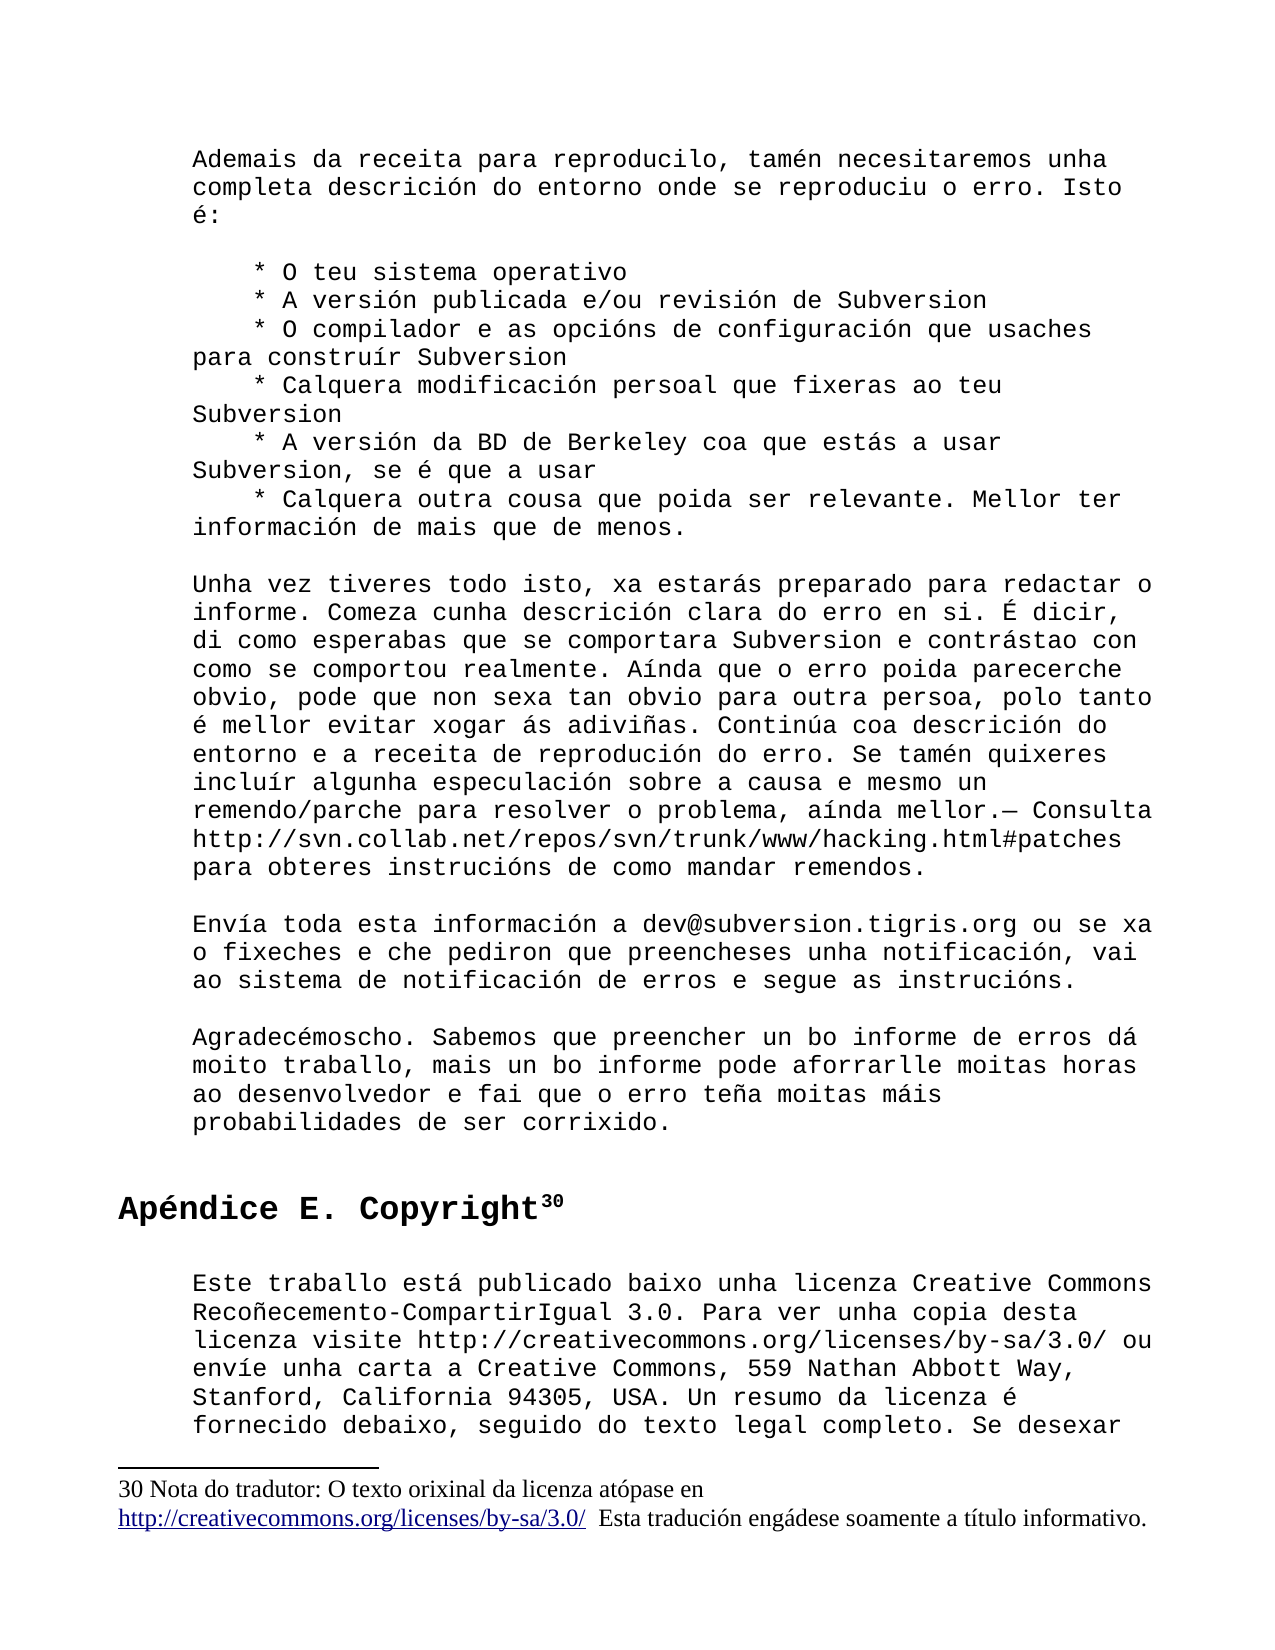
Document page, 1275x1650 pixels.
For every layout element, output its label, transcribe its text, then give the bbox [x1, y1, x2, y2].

text Ademais da receita para reproducilo, tamén necesitaremos unha completa descrición do entorno onde se reproduciu o erro. Isto é: [192, 146, 1157, 231]
text Nota do tradutor: O texto orixinal da licenza atópase en http://creativecommons.org/licenses/by-sa/3.0/ Esta tradución engádese soamente a título informativo. [118, 1474, 1157, 1532]
text * Calquera modificación persoal que fixeras ao teu Subversion [192, 373, 1157, 430]
subtitle Apéndice E. Copyright [118, 1191, 1157, 1229]
text Agradecémoscho. Sabemos que preencher un bo informe de erros dá moito traballo, mais un bo informe pode aforrarlle moitas horas ao desenvolvedor e fai que o erro teña moitas máis probabilidades de ser corrixido. [192, 1025, 1157, 1138]
text * O teu sistema operativo [192, 260, 1157, 288]
text Envía toda esta información a dev@subversion.tigris.org ou se xa o fixeches e che pediron que preencheses unha notificación, vai ao sistema de notificación de erros e segue as instrucións. [192, 911, 1157, 996]
text Este traballo está publicado baixo unha licenza Creative Commons Recoñecemento-CompartirIgual 3.0. Para ver unha copia desta licenza visite http://creativecommons.org/licenses/by-sa/3.0/ ou envíe unha carta a Creative Commons, 559 Nathan Abbott Way, Stanford, California 94305, USA. Un resumo da licenza é fornecido debaixo, seguido do texto legal completo. Se desexar [192, 1271, 1157, 1441]
text * A versión da BD de Berkeley coa que estás a usar Subversion, se é que a usar [192, 430, 1157, 486]
text * A versión publicada e/ou revisión de Subversion [192, 288, 1157, 316]
text * Calquera outra cousa que poida ser relevante. Mellor ter información de mais que de menos. [192, 486, 1157, 543]
text Unha vez tiveres todo isto, xa estarás preparado para redactar o informe. Comeza cunha descrición clara do erro en si. É dicir, di como esperabas que se comportara Subversion e contrástao con como se comportou realmente. Aínda que o erro poida parecerche obvio, pode que non sexa tan obvio para outra persoa, polo tanto é mellor evitar xogar ás adiviñas. Continúa coa descrición do entorno e a receita de reprodución do erro. Se tamén quixeres incluír algunha especulación sobre a causa e mesmo un remendo/parche para resolver o problema, aínda mellor.— Consulta http://svn.collab.net/repos/svn/trunk/www/hacking.html#patches para obteres instrucións de como mandar remendos. [192, 571, 1157, 883]
text * O compilador e as opcións de configuración que usaches para construír Subversion [192, 316, 1157, 373]
